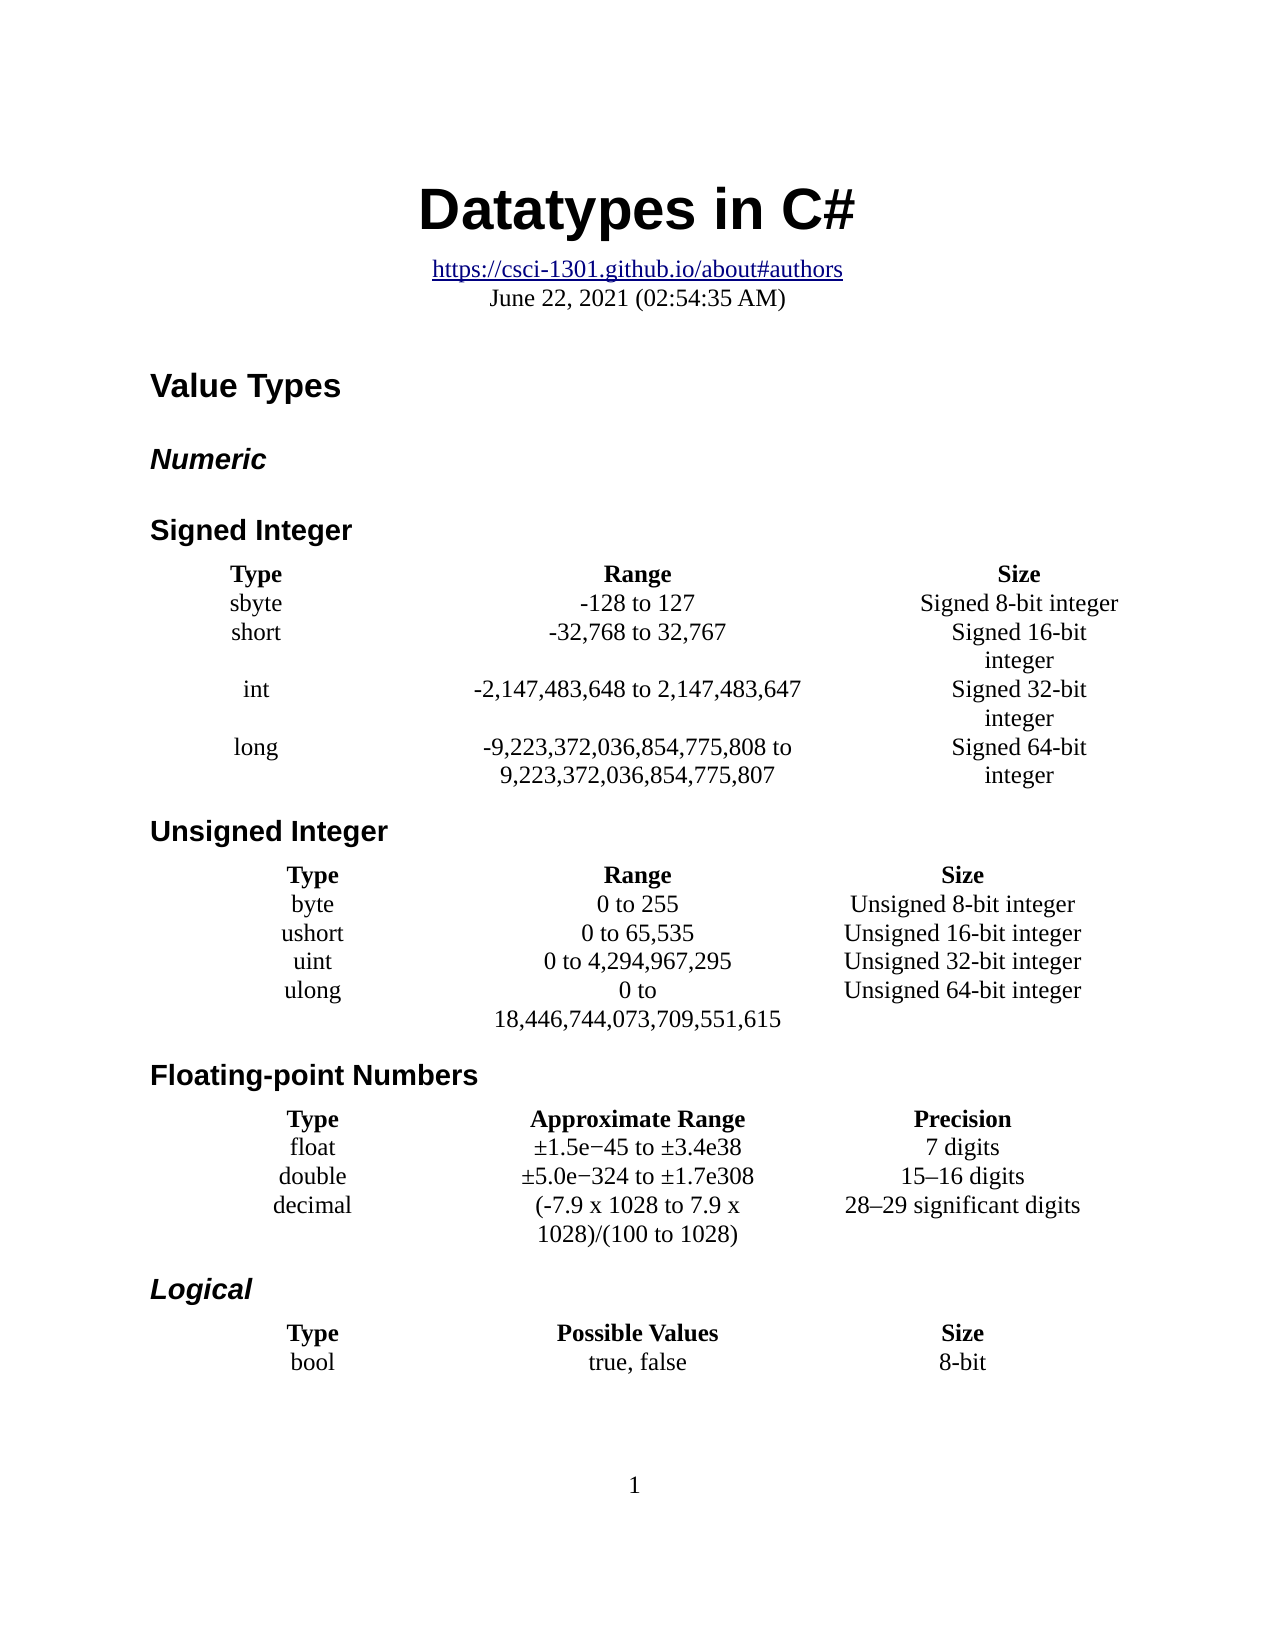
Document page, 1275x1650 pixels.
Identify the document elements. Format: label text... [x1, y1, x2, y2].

table_header Possible Values [475, 1319, 800, 1347]
table_cell (-7.9 x 1028 to 7.9 x 1028)/(100 to 1028) [475, 1190, 800, 1247]
table_cell ushort [150, 918, 475, 946]
title Datatypes in C# [150, 175, 1125, 242]
table_cell Unsigned 32-bit integer [800, 946, 1125, 975]
table_cell 0 to 4,294,967,295 [475, 946, 800, 975]
table_cell uint [150, 946, 475, 975]
table_cell Unsigned 64-bit integer [800, 975, 1125, 1033]
table_cell Unsigned 16-bit integer [800, 918, 1125, 946]
table_cell 8-bit [800, 1347, 1125, 1376]
table_cell long [150, 732, 362, 789]
table_cell short [150, 617, 362, 674]
table_header Type [150, 559, 362, 588]
text https://csci-1301.github.io/about#authors [150, 254, 1125, 283]
table_header Approximate Range [475, 1104, 800, 1132]
table_header Range [362, 559, 913, 588]
table_header Type [150, 1319, 475, 1347]
table_cell -32,768 to 32,767 [362, 617, 913, 674]
table_cell byte [150, 889, 475, 918]
table_cell ulong [150, 975, 475, 1033]
subtitle Floating-point Numbers [150, 1058, 1125, 1091]
table_cell Unsigned 8-bit integer [800, 889, 1125, 918]
table_header Size [913, 559, 1125, 588]
table_cell 0 to 255 [475, 889, 800, 918]
table_cell -2,147,483,648 to 2,147,483,647 [362, 674, 913, 732]
table_cell -9,223,372,036,854,775,808 to 9,223,372,036,854,775,807 [362, 732, 913, 789]
table_cell ±1.5e−45 to ±3.4e38 [475, 1133, 800, 1161]
table_header Type [150, 1104, 475, 1132]
table_cell 28–29 significant digits [800, 1190, 1125, 1247]
table_header Range [475, 860, 800, 889]
text June 22, 2021 (02:54:35 AM) [150, 283, 1125, 312]
table_cell ±5.0e−324 to ±1.7e308 [475, 1161, 800, 1190]
subtitle Signed Integer [150, 513, 1125, 547]
table_header Size [800, 860, 1125, 889]
table_cell int [150, 674, 362, 732]
table_cell Signed 16-bit integer [913, 617, 1125, 674]
subtitle Logical [150, 1272, 1125, 1306]
table_cell true, false [475, 1347, 800, 1376]
table_cell bool [150, 1347, 475, 1376]
table_header Type [150, 860, 475, 889]
table_cell decimal [150, 1190, 475, 1247]
table_cell 15–16 digits [800, 1161, 1125, 1190]
table_cell float [150, 1133, 475, 1161]
table_cell Signed 32-bit integer [913, 674, 1125, 732]
table_cell -128 to 127 [362, 588, 913, 617]
subtitle Numeric [150, 442, 1125, 476]
table_cell Signed 64-bit integer [913, 732, 1125, 789]
table_cell 7 digits [800, 1133, 1125, 1161]
table_cell double [150, 1161, 475, 1190]
subtitle Unsigned Integer [150, 814, 1125, 848]
table_cell Signed 8-bit integer [913, 588, 1125, 617]
table_header Size [800, 1319, 1125, 1347]
table_cell 0 to 18,446,744,073,709,551,615 [475, 975, 800, 1033]
table_header Precision [800, 1104, 1125, 1132]
subtitle Value Types [150, 366, 1125, 404]
table_cell sbyte [150, 588, 362, 617]
table_cell 0 to 65,535 [475, 918, 800, 946]
